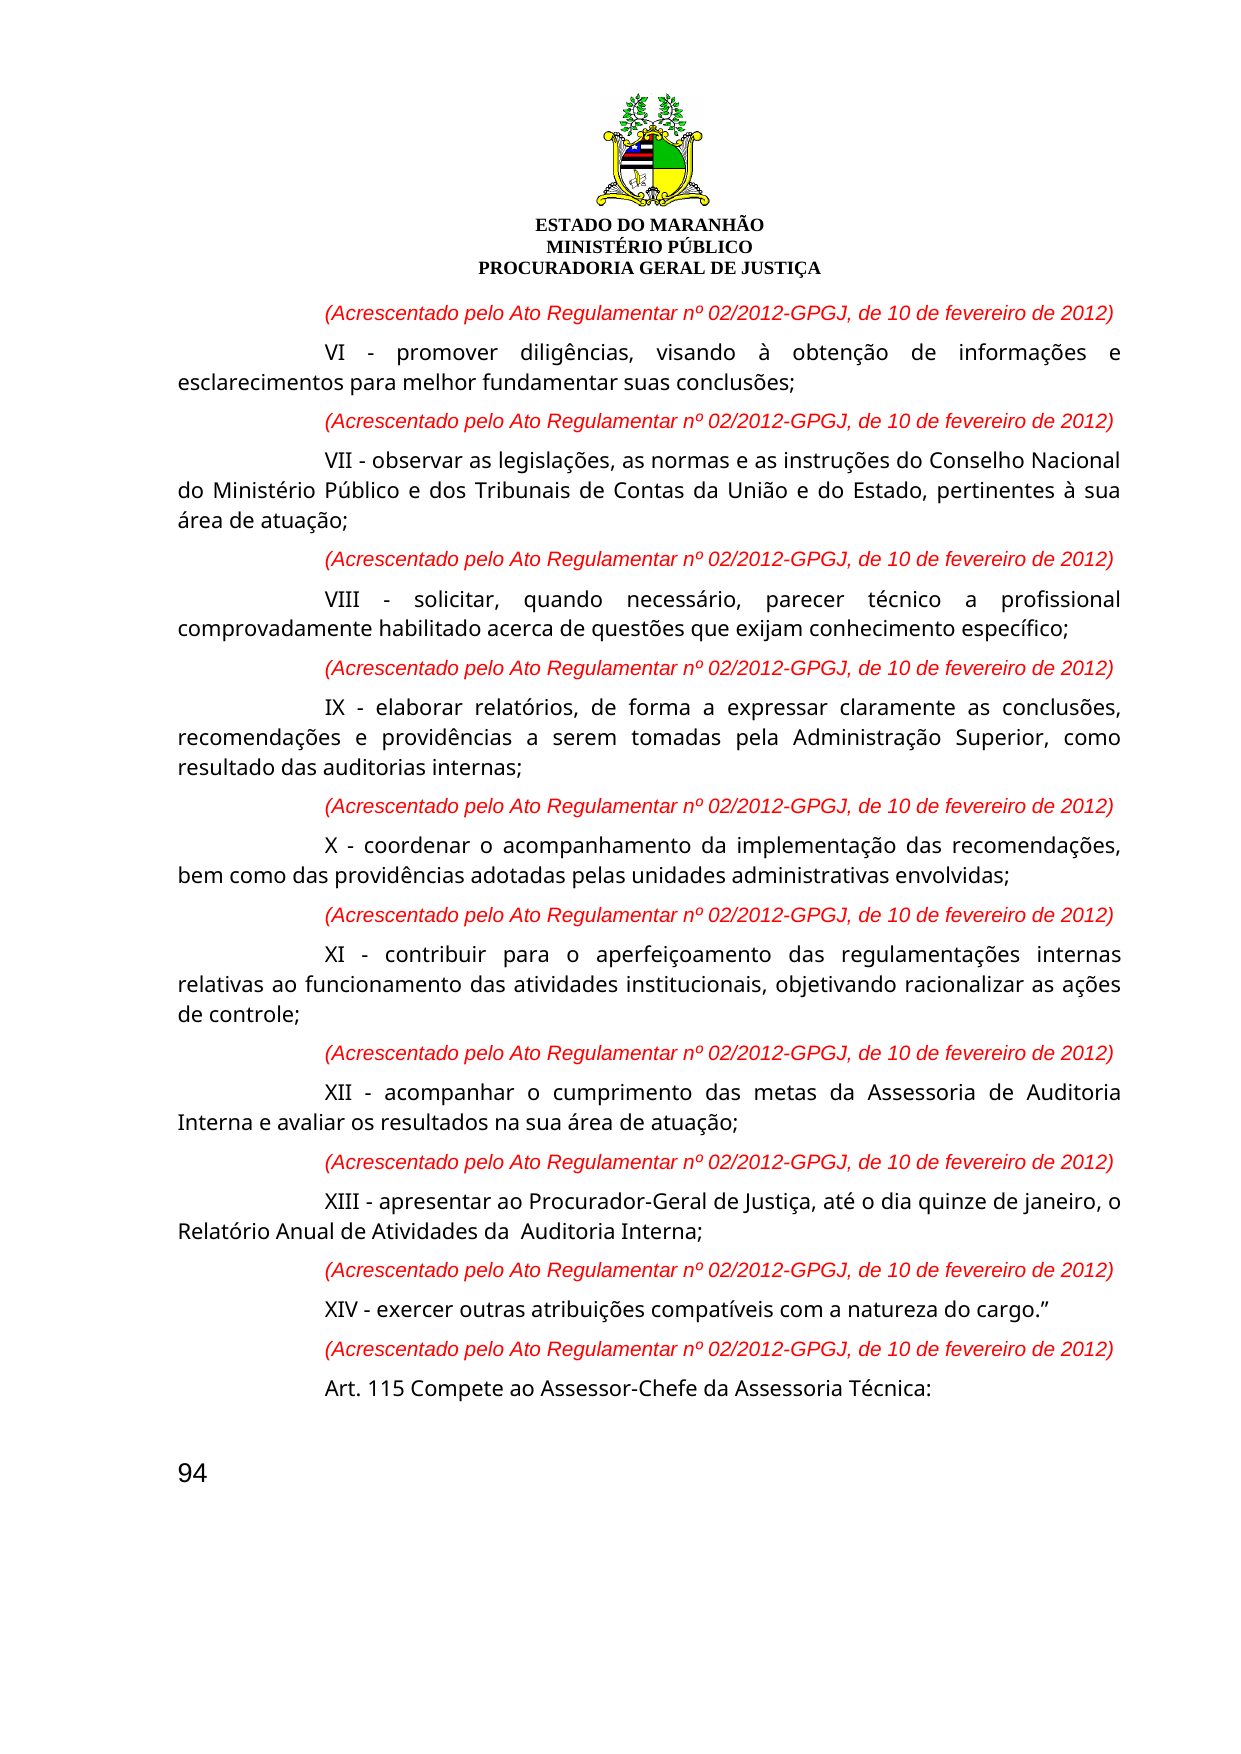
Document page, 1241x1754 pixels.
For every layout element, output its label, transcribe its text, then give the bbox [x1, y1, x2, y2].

text (Acrescentado pelo Ato Regulamentar nº 02/2012-GPGJ, de 10 de fevereiro de 2012) [177, 1337, 1122, 1361]
text VI - promover diligências, visando à obtenção de informações e esclarecimentos para melhor fundamentar suas conclusões; [177, 337, 1122, 396]
text VIII - solicitar, quando necessário, parecer técnico a profissional comprovadamente habilitado acerca de questões que exijam conhecimento específico; [177, 584, 1122, 643]
text (Acrescentado pelo Ato Regulamentar nº 02/2012-GPGJ, de 10 de fevereiro de 2012) [177, 547, 1122, 571]
text XIV - exercer outras atribuições compatíveis com a natureza do cargo.” [177, 1294, 1122, 1324]
text (Acrescentado pelo Ato Regulamentar nº 02/2012-GPGJ, de 10 de fevereiro de 2012) [177, 1149, 1122, 1173]
text IX - elaborar relatórios, de forma a expressar claramente as conclusões, recomendações e providências a serem tomadas pela Administração Superior, como resultado das auditorias internas; [177, 692, 1122, 782]
text (Acrescentado pelo Ato Regulamentar nº 02/2012-GPGJ, de 10 de fevereiro de 2012) [177, 1041, 1122, 1065]
text (Acrescentado pelo Ato Regulamentar nº 02/2012-GPGJ, de 10 de fevereiro de 2012) [177, 300, 1122, 324]
text (Acrescentado pelo Ato Regulamentar nº 02/2012-GPGJ, de 10 de fevereiro de 2012) [177, 1258, 1122, 1282]
text X - coordenar o acompanhamento da implementação das recomendações, bem como das providências adotadas pelas unidades administrativas envolvidas; [177, 831, 1122, 890]
text XII - acompanhar o cumprimento das metas da Assessoria de Auditoria Interna e avaliar os resultados na sua área de atuação; [177, 1077, 1122, 1137]
text XIII - apresentar ao Procurador-Geral de Justiça, até o dia quinze de janeiro, o Relatório Anual de Atividades da Auditoria Interna; [177, 1186, 1122, 1246]
text (Acrescentado pelo Ato Regulamentar nº 02/2012-GPGJ, de 10 de fevereiro de 2012) [177, 903, 1122, 927]
text (Acrescentado pelo Ato Regulamentar nº 02/2012-GPGJ, de 10 de fevereiro de 2012) [177, 794, 1122, 818]
text XI - contribuir para o aperfeiçoamento das regulamentações internas relativas ao funcionamento das atividades institucionais, objetivando racionalizar as ações de controle; [177, 939, 1122, 1028]
text (Acrescentado pelo Ato Regulamentar nº 02/2012-GPGJ, de 10 de fevereiro de 2012) [177, 656, 1122, 680]
text VII - observar as legislações, as normas e as instruções do Conselho Nacional do Ministério Público e dos Tribunais de Contas da União e do Estado, pertinentes à sua área de atuação; [177, 445, 1122, 535]
text (Acrescentado pelo Ato Regulamentar nº 02/2012-GPGJ, de 10 de fevereiro de 2012) [177, 409, 1122, 433]
text Art. 115 Compete ao Assessor-Chefe da Assessoria Técnica: [177, 1373, 1122, 1403]
